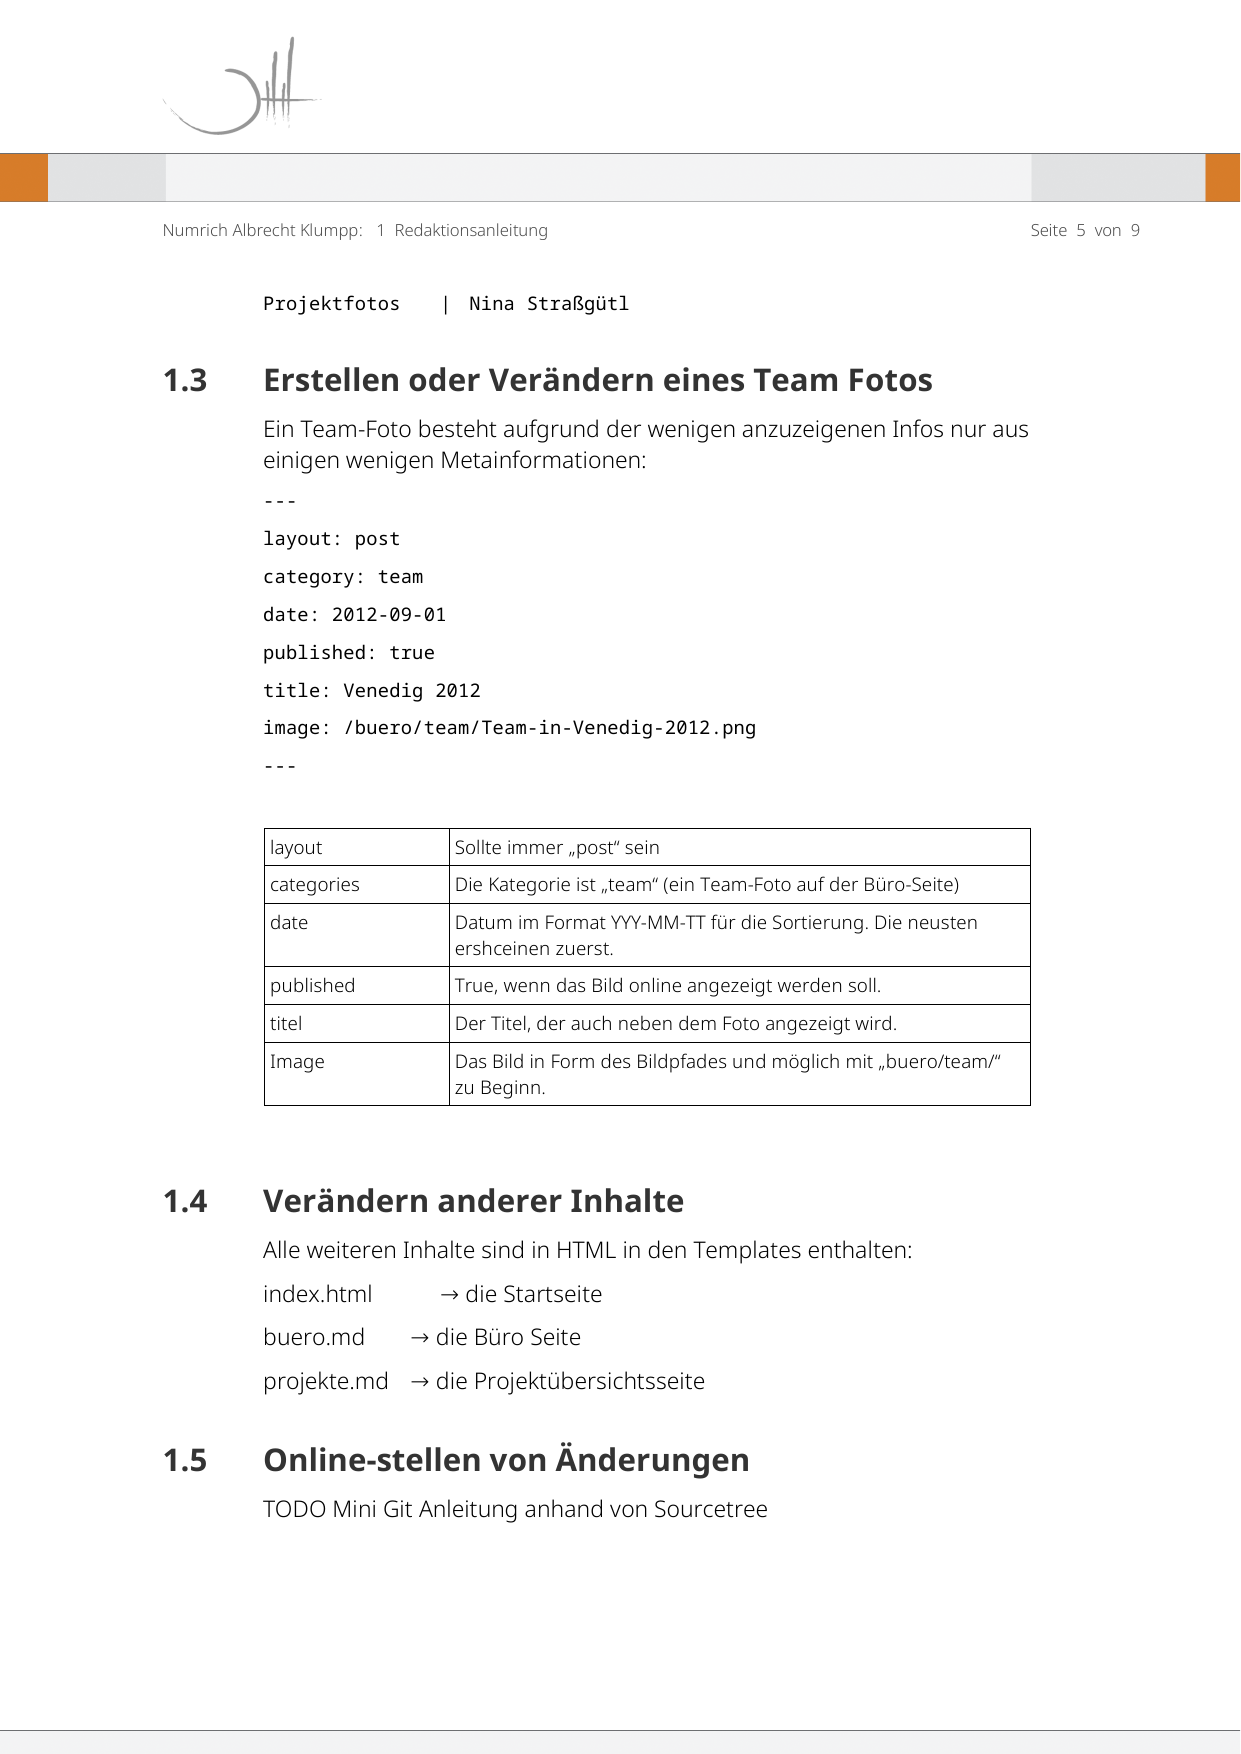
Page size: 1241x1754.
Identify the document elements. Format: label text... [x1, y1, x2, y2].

table_cell Datum im Format YYY-MM-TT für die Sortierung. Die neusten ershceinen zuerst. [450, 904, 1030, 966]
text image: /buero/team/Team-in-Venedig-2012.png [263, 714, 1031, 740]
text Projektfotos | Nina Straßgütl [263, 289, 1031, 315]
text Alle weiteren Inhalte sind in HTML in den Templates enthalten: [263, 1234, 1031, 1265]
table_cell categories [265, 866, 449, 903]
table_cell Image [265, 1043, 449, 1105]
text published: true [263, 639, 1031, 665]
picture [0, 1730, 1241, 1754]
table_cell titel [265, 1005, 449, 1042]
table_cell Der Titel, der auch neben dem Foto angezeigt wird. [450, 1005, 1030, 1042]
picture [162, 35, 322, 136]
text --- [263, 487, 1031, 513]
subtitle Verändern anderer Inhalte [162, 1179, 1031, 1222]
text title: Venedig 2012 [263, 676, 1031, 702]
table_cell published [265, 967, 449, 1004]
table_header layout [265, 829, 449, 865]
text buero.md → die Büro Seite [263, 1321, 1031, 1352]
table_cell Das Bild in Form des Bildpfades und möglich mit „buero/team/“ zu Beginn. [450, 1043, 1030, 1105]
text date: 2012-09-01 [263, 601, 1031, 627]
text index.html → die Startseite [263, 1277, 1031, 1308]
text projekte.md → die Projektübersichtsseite [263, 1364, 1031, 1396]
text Ein Team-Foto besteht aufgrund der wenigen anzuzeigenen Infos nur aus einigen wenigen Metainformationen: [263, 413, 1031, 475]
table_cell True, wenn das Bild online angezeigt werden soll. [450, 967, 1030, 1004]
table_cell date [265, 904, 449, 966]
subtitle Online-stellen von Änderungen [162, 1438, 1031, 1481]
table_cell Die Kategorie ist „team“ (ein Team-Foto auf der Büro-Seite) [450, 866, 1030, 903]
text layout: post [263, 525, 1031, 551]
text --- [263, 752, 1031, 778]
table_header Sollte immer „post“ sein [450, 829, 1030, 865]
subtitle Erstellen oder Verändern eines Team Fotos [162, 358, 1031, 400]
text TODO Mini Git Anleitung anhand von Sourcetree [263, 1493, 1031, 1524]
text category: team [263, 563, 1031, 589]
picture [0, 153, 1241, 202]
